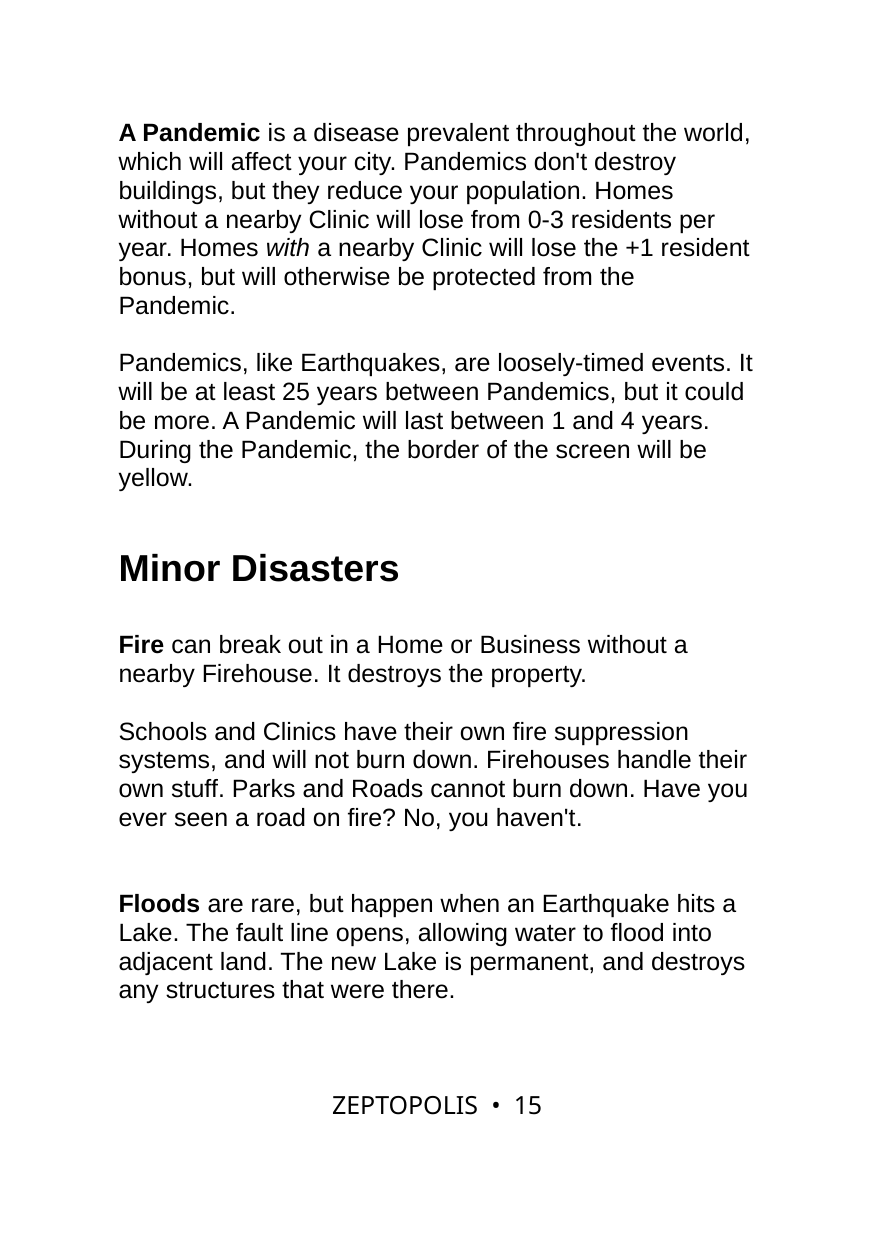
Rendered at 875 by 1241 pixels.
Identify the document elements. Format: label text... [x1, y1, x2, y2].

text Pandemics, like Earthquakes, are loosely-timed events. It will be at least 25 years between Pandemics, but it could be more. A Pandemic will last between 1 and 4 years. During the Pandemic, the border of the screen will be yellow. [118, 348, 756, 492]
text A Pandemic is a disease prevalent throughout the world, which will affect your city. Pandemics don't destroy buildings, but they reduce your population. Homes without a nearby Clinic will lose from 0-3 residents per year. Homes with a nearby Clinic will lose the +1 resident bonus, but will otherwise be protected from the Pandemic. [118, 118, 756, 319]
text Fire can break out in a Home or Business without a nearby Firehouse. It destroys the property. [118, 630, 756, 688]
text Schools and Clinics have their own fire suppression systems, and will not burn down. Firehouses handle their own stuff. Parks and Roads cannot burn down. Have you ever seen a road on fire? No, you haven't. [118, 716, 756, 831]
text Floods are rare, but happen when an Earthquake hits a Lake. The fault line opens, allowing water to flood into adjacent land. The new Lake is permanent, and destroys any structures that were there. [118, 889, 756, 1004]
subtitle Minor Disasters [118, 546, 756, 589]
